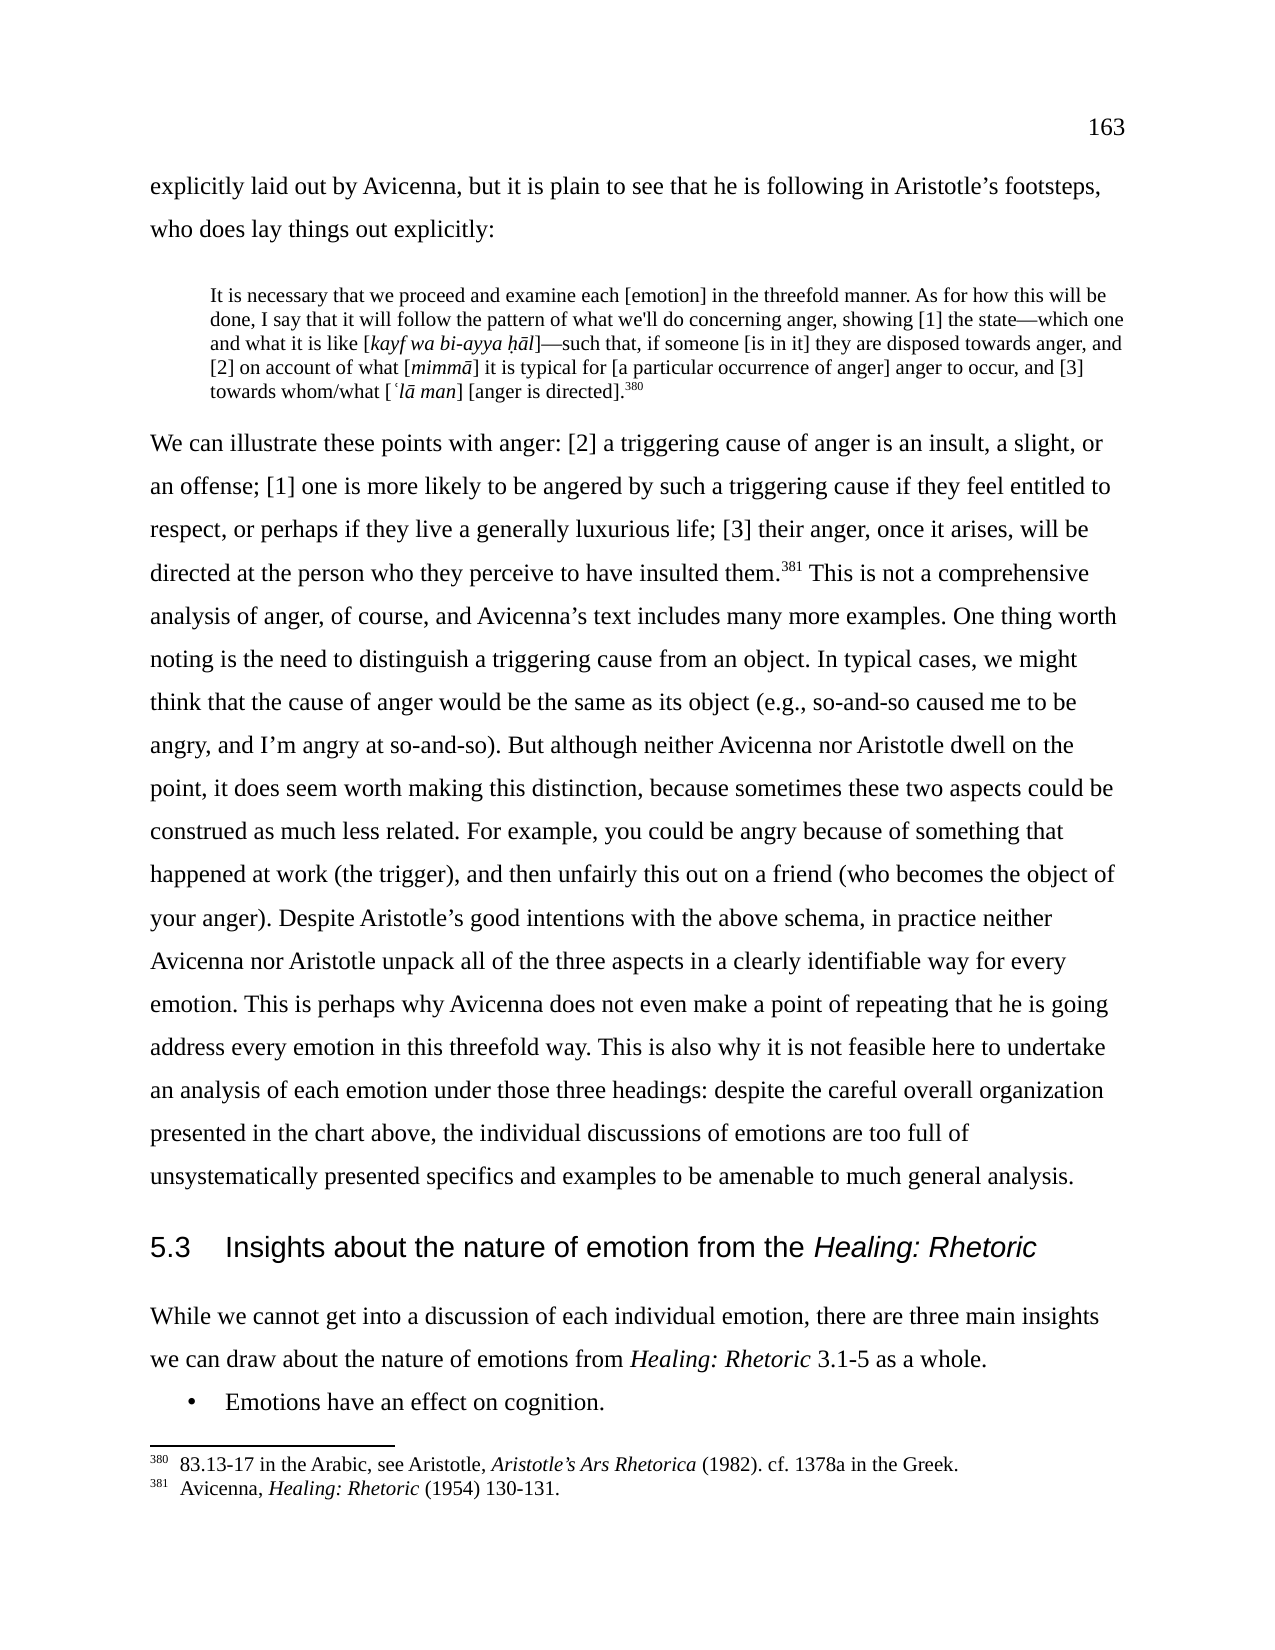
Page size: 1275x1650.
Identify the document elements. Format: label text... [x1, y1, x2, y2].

text We can illustrate these points with anger: [2] a triggering cause of anger is an insult, a slight, or an offense; [1] one is more likely to be angered by such a triggering cause if they feel entitled to respect, or perhaps if they live a generally luxurious life; [3] their anger, once it arises, will be directed at the person who they perceive to have insulted them. This is not a comprehensive analysis of anger, of course, and Avicenna’s text includes many more examples. One thing worth noting is the need to distinguish a triggering cause from an object. In typical cases, we might think that the cause of anger would be the same as its object (e.g., so-and-so caused me to be angry, and I’m angry at so-and-so). But although neither Avicenna nor Aristotle dwell on the point, it does seem worth making this distinction, because sometimes these two aspects could be construed as much less related. For example, you could be angry because of something that happened at work (the trigger), and then unfairly this out on a friend (who becomes the object of your anger). Despite Aristotle’s good intentions with the above schema, in practice neither Avicenna nor Aristotle unpack all of the three aspects in a clearly identifiable way for every emotion. This is perhaps why Avicenna does not even make a point of repeating that he is going address every emotion in this threefold way. This is also why it is not feasible here to undertake an analysis of each emotion under those three headings: despite the careful overall organization presented in the chart above, the individual discussions of emotions are too full of unsystematically presented specifics and examples to be amenable to much general analysis. [150, 428, 1125, 1190]
text While we cannot get into a discussion of each individual emotion, there are three main insights we can draw about the nature of emotions from Healing: Rhetoric 3.1-5 as a whole. [150, 1301, 1125, 1373]
text 83.13-17 in the Arabic, see Aristotle, Aristotle’s Ars Rhetorica (1982). cf. 1378a in the Greek. [150, 1452, 1125, 1476]
subtitle 5.3 Insights about the nature of emotion from the Healing: Rhetoric [150, 1230, 1125, 1264]
text Avicenna, Healing: Rhetoric (1954) 130-131. [150, 1476, 1125, 1500]
list Emotions have an effect on cognition. [187, 1387, 1125, 1416]
text explicitly laid out by Avicenna, but it is plain to see that he is following in Aristotle’s footsteps, who does lay things out explicitly: [150, 171, 1125, 243]
text It is necessary that we proceed and examine each [emotion] in the threefold manner. As for how this will be done, I say that it will follow the pattern of what we'll do concerning anger, showing [1] the state—which one and what it is like [kayf wa bi-ayya ḥāl]—such that, if someone [is in it] they are disposed towards anger, and [2] on account of what [mimmā] it is typical for [a particular occurrence of anger] anger to occur, and [3] towards whom/what [ʿlā man] [anger is directed]. [210, 282, 1125, 403]
